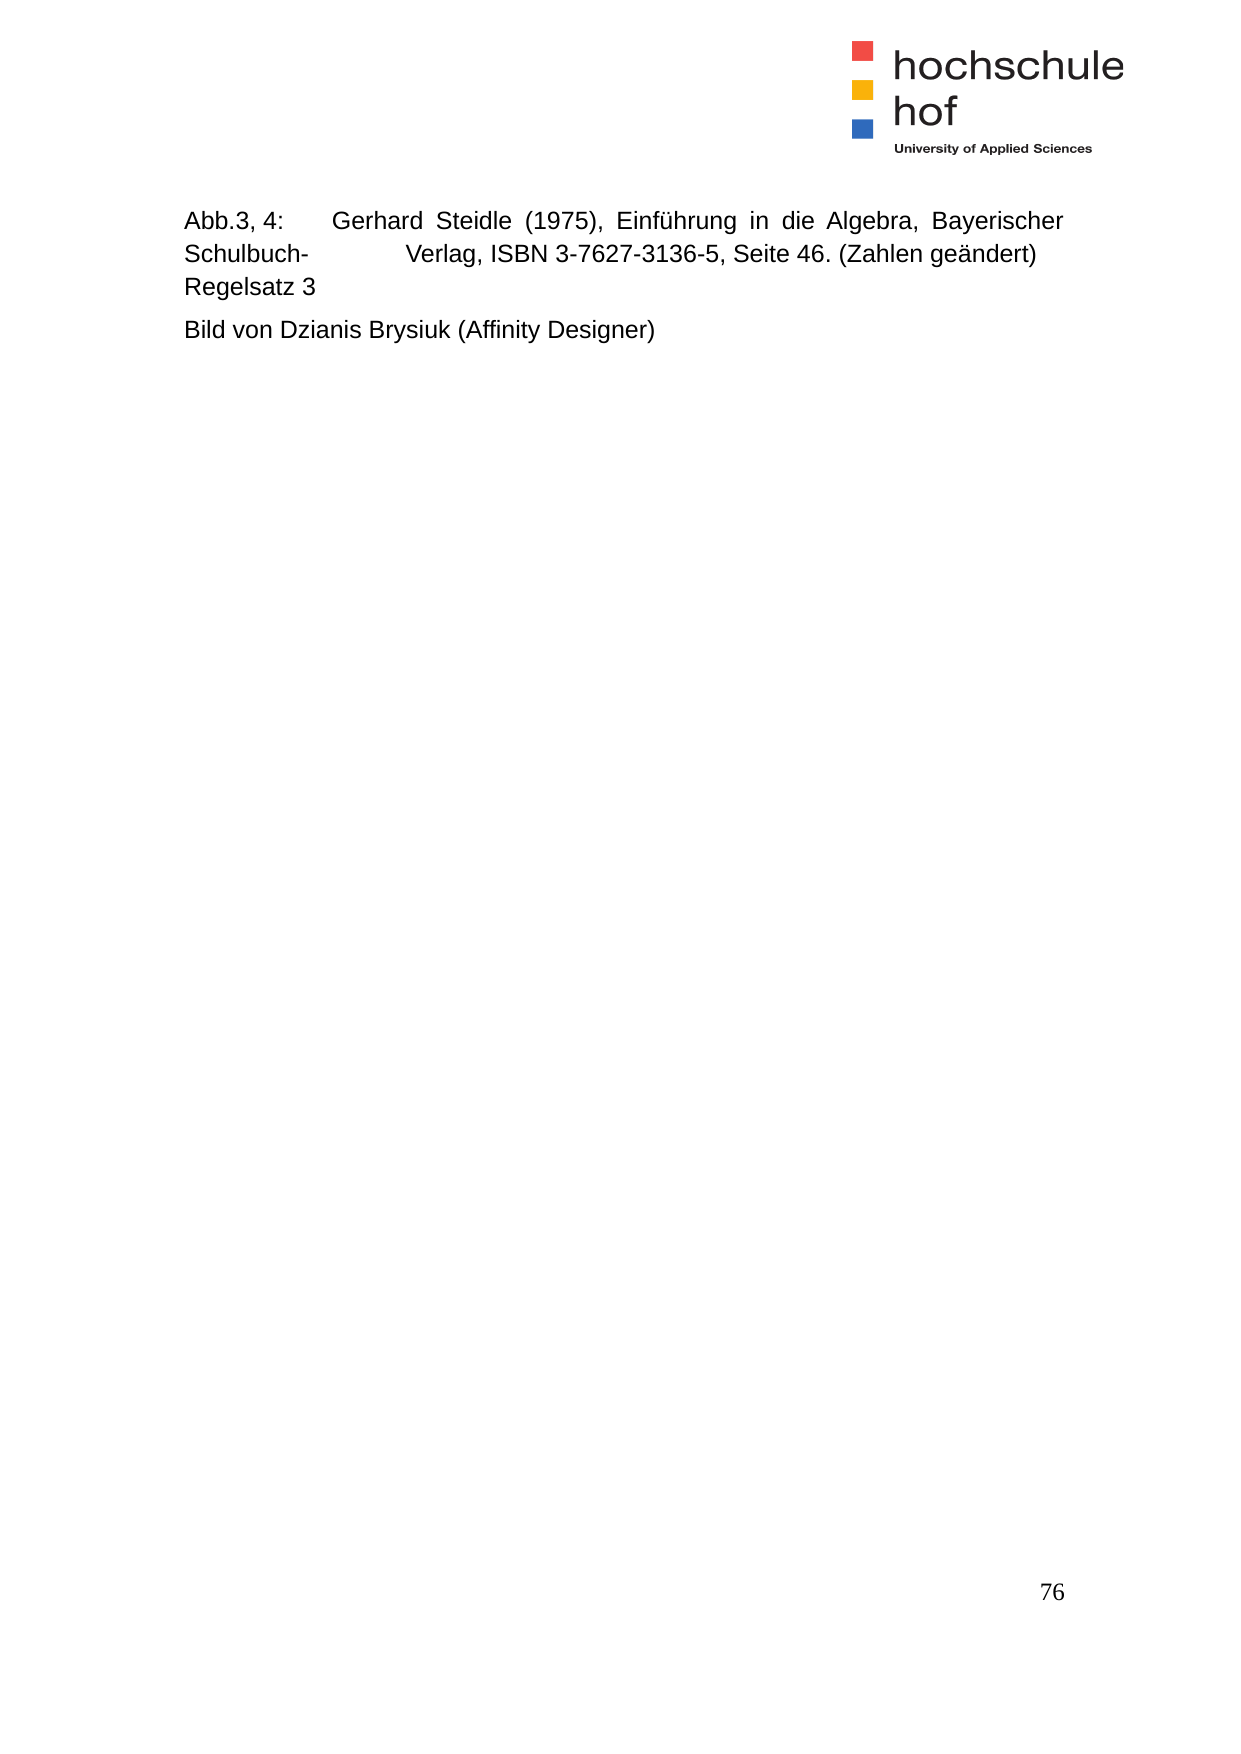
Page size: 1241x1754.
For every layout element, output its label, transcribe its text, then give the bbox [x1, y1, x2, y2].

text Regelsatz 3 [184, 272, 1064, 301]
text Abb.3, 4: Gerhard Steidle (1975), Einführung in die Algebra, Bayerischer Schulbuch- Verlag, ISBN 3-7627-3136-5, Seite 46. (Zahlen geändert) [184, 206, 1064, 268]
text Bild von Dzianis Brysiuk (Affinity Designer) [184, 315, 1064, 344]
picture [852, 41, 1124, 155]
